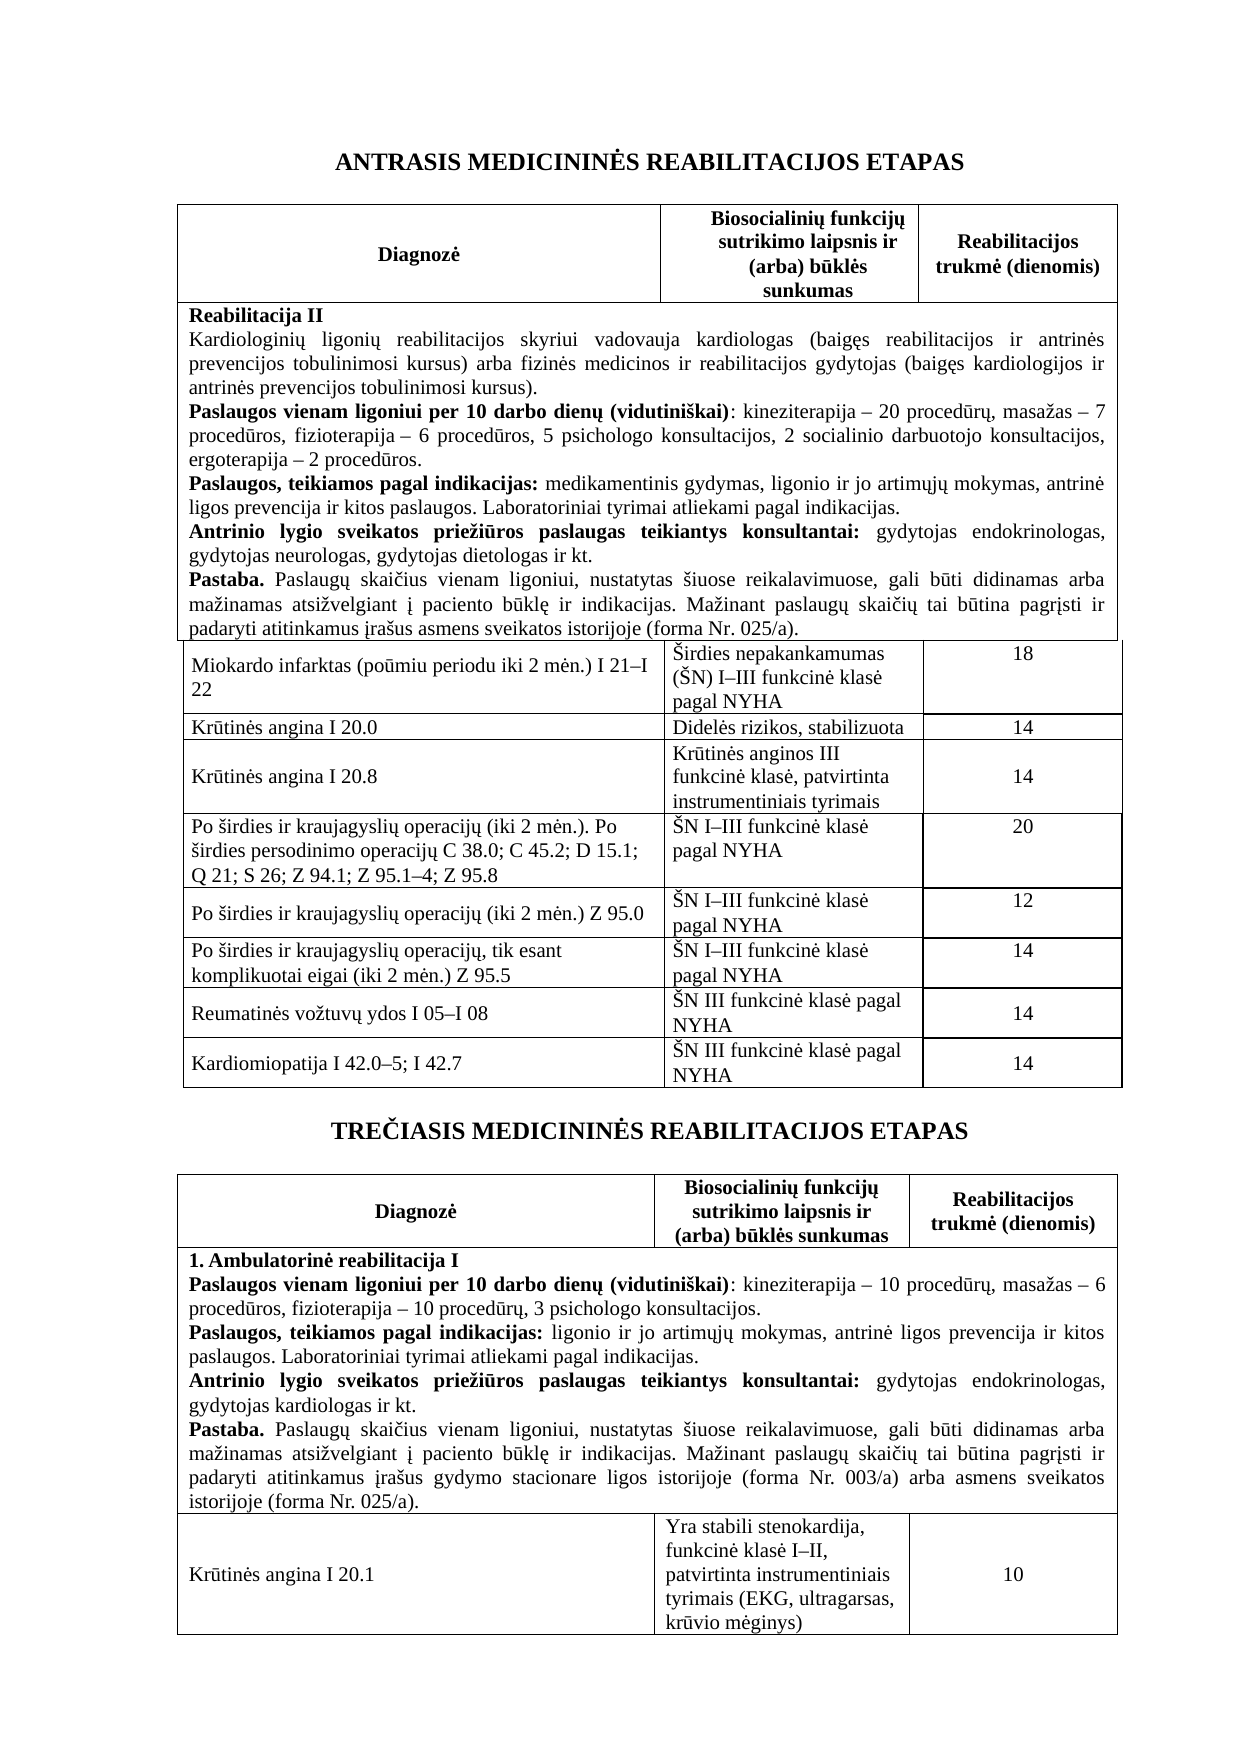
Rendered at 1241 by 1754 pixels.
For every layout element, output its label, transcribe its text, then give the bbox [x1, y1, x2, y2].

table_cell Reumatinės vožtuvų ydos I 05–I 08 [184, 988, 664, 1037]
table_cell [177, 813, 183, 887]
table_cell Krūtinės angina I 20.0 [184, 714, 664, 739]
table_cell Reabilitacija II Kardiologinių ligonių reabilitacijos skyriui vadovauja kardiologas (baigęs reabilitacijos ir antrinės prevencijos tobulinimosi kursus) arba fizinės medicinos ir reabilitacijos gydytojas (baigęs kardiologijos ir antrinės prevencijos tobulinimosi kursus). Paslaugos vienam ligoniui per 10 darbo dienų (vidutiniškai): kineziterapija – 20 procedūrų, masažas – 7 procedūros, fizioterapija – 6 procedūros, 5 psichologo konsultacijos, 2 socialinio darbuotojo konsultacijos, ergoterapija – 2 procedūros. Paslaugos, teikiamos pagal indikacijas: medikamentinis gydymas, ligonio ir jo artimųjų mokymas, antrinė ligos prevencija ir kitos paslaugos. Laboratoriniai tyrimai atliekami pagal indikacijas. Antrinio lygio sveikatos priežiūros paslaugas teikiantys konsultantai: gydytojas endokrinologas, gydytojas neurologas, gydytojas dietologas ir kt. Pastaba. Paslaugų skaičius vienam ligoniui, nustatytas šiuose reikalavimuose, gali būti didinamas arba mažinamas atsižvelgiant į paciento būklę ir indikacijas. Mažinant paslaugų skaičių tai būtina pagrįsti ir padaryti atitinkamus įrašus asmens sveikatos istorijoje (forma Nr. 025/a). [178, 303, 1117, 639]
table_cell 14 [924, 715, 1122, 739]
table_cell Krūtinės anginos III funkcinė klasė, patvirtinta instrumentiniais tyrimais [665, 740, 923, 813]
table_cell 18 [924, 640, 1122, 713]
table_cell [177, 937, 183, 987]
table_header Diagnozė [178, 1175, 654, 1247]
table_cell [1118, 302, 1122, 639]
table_header Biosocialinių funkcijų sutrikimo laipsnis ir (arba) būklės sunkumas [661, 205, 918, 302]
table_cell 12 [924, 889, 1121, 937]
table_header [1118, 204, 1122, 302]
table_cell ŠN I–III funkcinė klasė pagal NYHA [665, 888, 922, 937]
table_cell 14 [924, 939, 1121, 987]
table_cell 14 [924, 1039, 1121, 1087]
table_cell Po širdies ir kraujagyslių operacijų, tik esant komplikuotai eigai (iki 2 mėn.) Z 95.5 [184, 938, 664, 987]
table_cell ŠN III funkcinė klasė pagal NYHA [665, 1038, 922, 1087]
table_cell 14 [924, 740, 1122, 813]
table_cell [177, 1037, 183, 1087]
table_cell 10 [910, 1514, 1117, 1634]
table_cell Krūtinės angina I 20.1 [178, 1514, 654, 1634]
table_cell [177, 641, 183, 713]
table_cell 14 [924, 989, 1121, 1037]
table_cell [1118, 1247, 1122, 1513]
table_cell ŠN III funkcinė klasė pagal NYHA [665, 988, 922, 1037]
table_cell [177, 739, 183, 813]
table_cell [177, 987, 183, 1037]
table_cell Miokardo infarktas (poūmiu periodu iki 2 mėn.) I 21–I 22 [184, 641, 664, 713]
table_cell [177, 887, 183, 937]
table_header Reabilitacijos trukmė (dienomis) [910, 1175, 1117, 1247]
table_cell ŠN I–III funkcinė klasė pagal NYHA [665, 814, 922, 887]
table_header Biosocialinių funkcijų sutrikimo laipsnis ir (arba) būklės sunkumas [655, 1175, 909, 1247]
table_cell Po širdies ir kraujagyslių operacijų (iki 2 mėn.) Z 95.0 [184, 888, 664, 937]
table_header Diagnozė [178, 205, 660, 302]
table_cell 20 [924, 814, 1121, 887]
table_cell Po širdies ir kraujagyslių operacijų (iki 2 mėn.). Po širdies persodinimo operacijų C 38.0; C 45.2; D 15.1; Q 21; S 26; Z 94.1; Z 95.1–4; Z 95.8 [184, 814, 664, 887]
table_header [1118, 1174, 1122, 1247]
subtitle ANTRASIS medicininės REABILITACIJOS ETAPAS [177, 147, 1122, 176]
table_cell Yra stabili stenokardija, funkcinė klasė I–II, patvirtinta instrumentiniais tyrimais (EKG, ultragarsas, krūvio mėginys) [655, 1514, 909, 1634]
table_cell Širdies nepakankamumas (ŠN) I–III funkcinė klasė pagal NYHA [665, 641, 923, 713]
table_cell [177, 713, 183, 739]
table_cell Didelės rizikos, stabilizuota [665, 714, 923, 739]
table_cell Kardiomiopatija I 42.0–5; I 42.7 [184, 1038, 664, 1087]
table_cell [1118, 1513, 1122, 1634]
table_cell 1. Ambulatorinė reabilitacija I Paslaugos vienam ligoniui per 10 darbo dienų (vidutiniškai): kineziterapija – 10 procedūrų, masažas – 6 procedūros, fizioterapija – 10 procedūrų, 3 psichologo konsultacijos. Paslaugos, teikiamos pagal indikacijas: ligonio ir jo artimųjų mokymas, antrinė ligos prevencija ir kitos paslaugos. Laboratoriniai tyrimai atliekami pagal indikacijas. Antrinio lygio sveikatos priežiūros paslaugas teikiantys konsultantai: gydytojas endokrinologas, gydytojas kardiologas ir kt. Pastaba. Paslaugų skaičius vienam ligoniui, nustatytas šiuose reikalavimuose, gali būti didinamas arba mažinamas atsižvelgiant į paciento būklę ir indikacijas. Mažinant paslaugų skaičių tai būtina pagrįsti ir padaryti atitinkamus įrašus gydymo stacionare ligos istorijoje (forma Nr. 003/a) arba asmens sveikatos istorijoje (forma Nr. 025/a). [178, 1248, 1117, 1513]
table_cell Krūtinės angina I 20.8 [184, 740, 664, 813]
table_header Reabilitacijos trukmė (dienomis) [919, 205, 1117, 302]
subtitle TREČIASIS medicininės REABILITACIJOS ETAPAS [177, 1116, 1122, 1145]
table_cell ŠN I–III funkcinė klasė pagal NYHA [665, 938, 922, 987]
